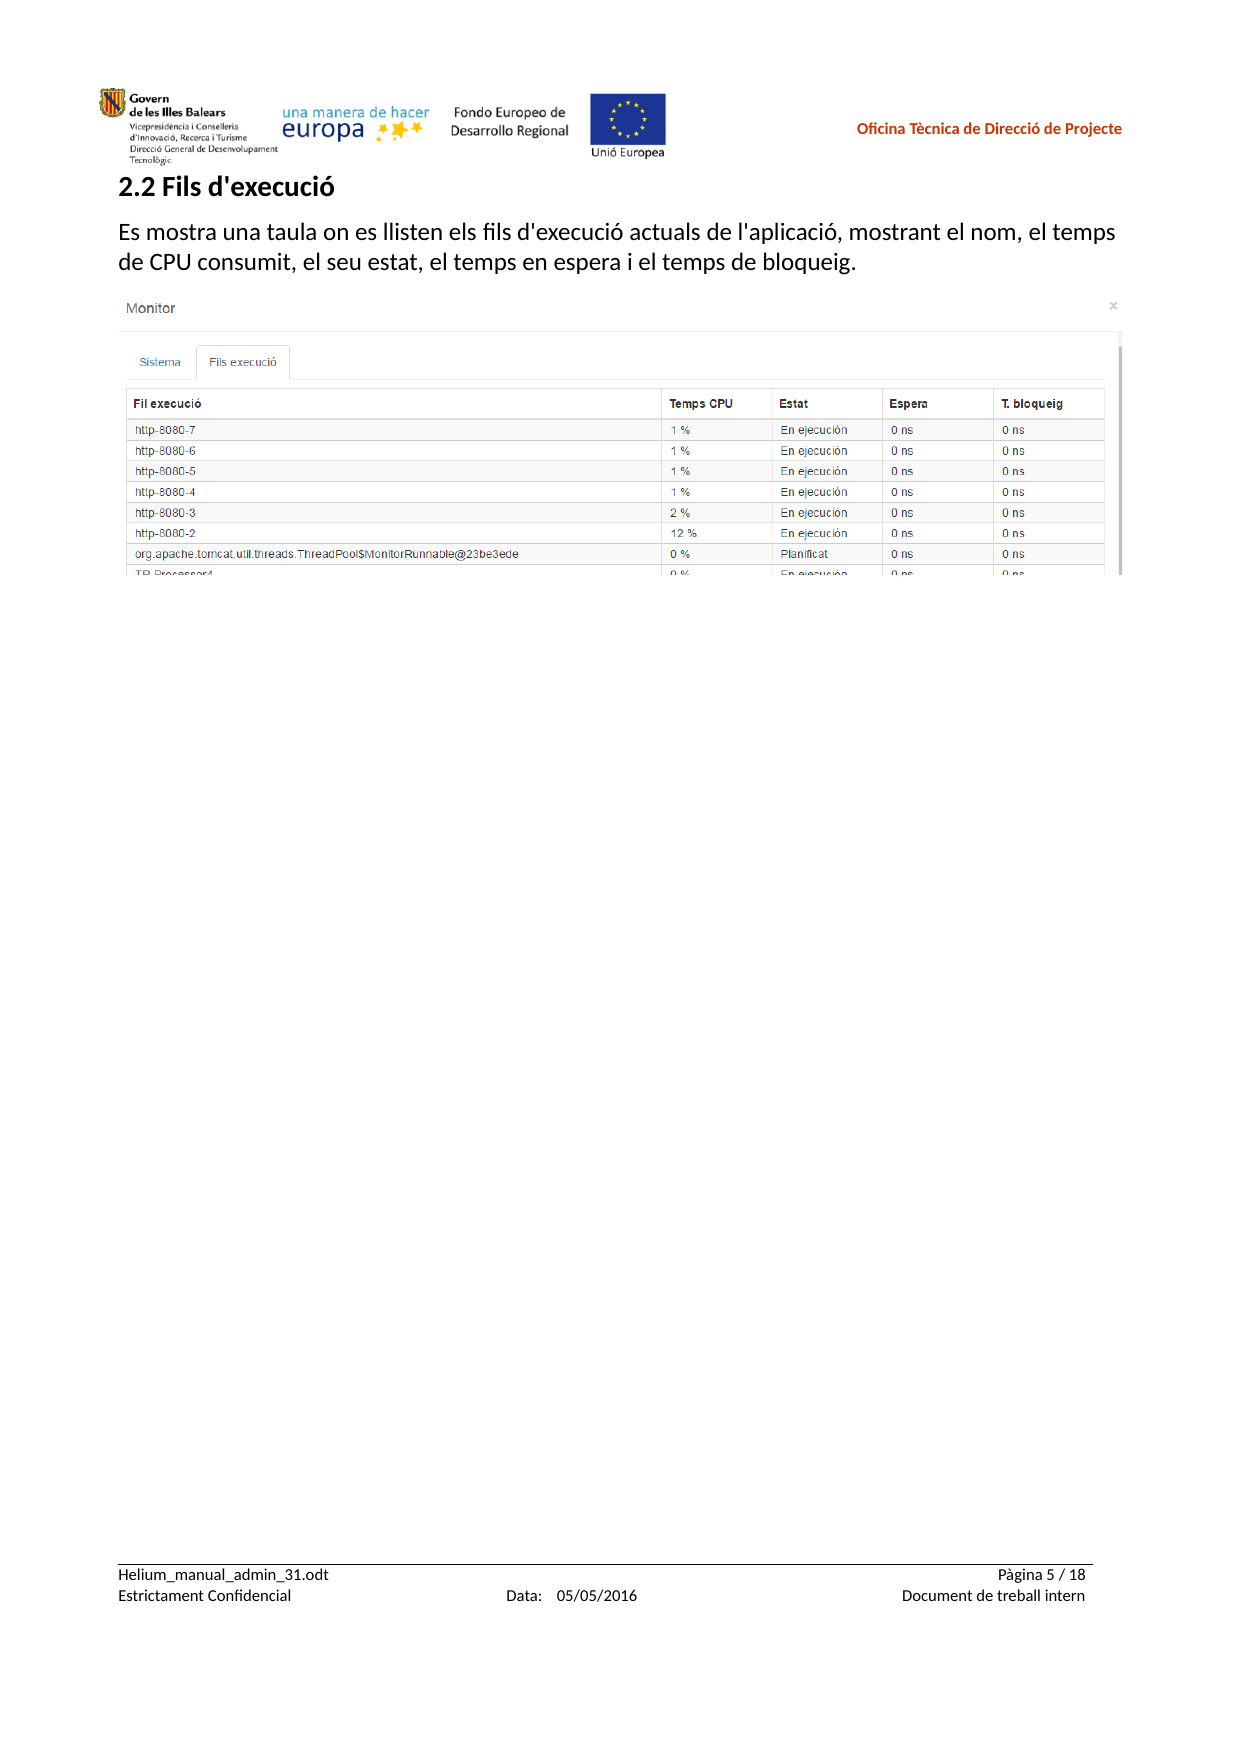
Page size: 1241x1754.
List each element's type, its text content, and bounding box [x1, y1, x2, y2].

picture [99, 87, 668, 166]
picture [118, 289, 1123, 575]
text Es mostra una taula on es llisten els fils d'execució actuals de l'aplicació, mostrant el nom, el temps de CPU consumit, el seu estat, el temps en espera i el temps de bloqueig. [118, 216, 1122, 277]
subtitle 2.2 Fils d'execució [118, 168, 1122, 203]
